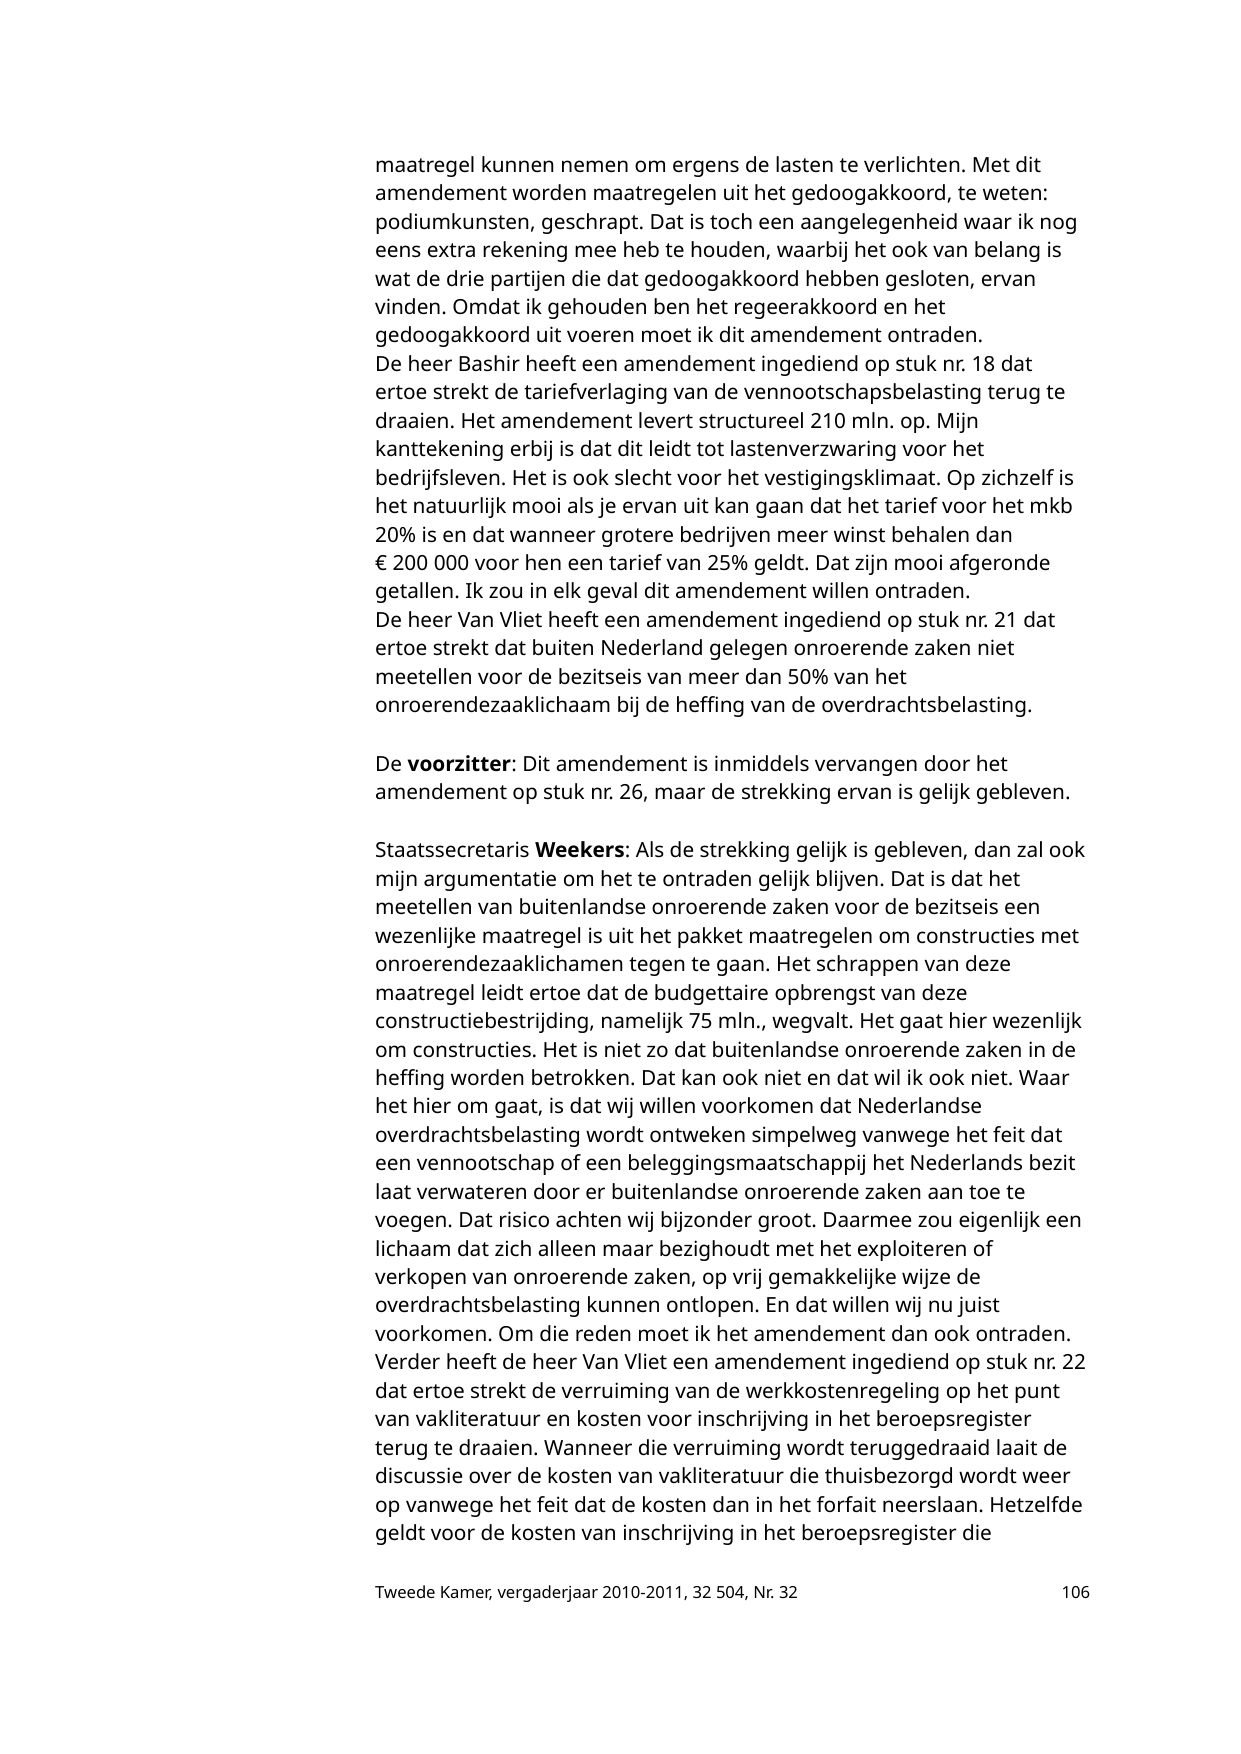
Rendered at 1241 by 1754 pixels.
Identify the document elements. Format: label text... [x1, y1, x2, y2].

text De heer Bashir heeft een amendement ingediend op stuk nr. 18 dat ertoe strekt de tariefverlaging van de vennootschapsbelasting terug te draaien. Het amendement levert structureel 210 mln. op. Mijn kanttekening erbij is dat dit leidt tot lastenverzwaring voor het bedrijfsleven. Het is ook slecht voor het vestigingsklimaat. Op zichzelf is het natuurlijk mooi als je ervan uit kan gaan dat het tarief voor het mkb 20% is en dat wanneer grotere bedrijven meer winst behalen dan € 200 000 voor hen een tarief van 25% geldt. Dat zijn mooi afgeronde getallen. Ik zou in elk geval dit amendement willen ontraden. [375, 349, 1090, 605]
text De voorzitter: Dit amendement is inmiddels vervangen door het amendement op stuk nr. 26, maar de strekking ervan is gelijk gebleven. [375, 749, 1090, 806]
text maatregel kunnen nemen om ergens de lasten te verlichten. Met dit amendement worden maatregelen uit het gedoogakkoord, te weten: podiumkunsten, geschrapt. Dat is toch een aangelegenheid waar ik nog eens extra rekening mee heb te houden, waarbij het ook van belang is wat de drie partijen die dat gedoogakkoord hebben gesloten, ervan vinden. Omdat ik gehouden ben het regeerakkoord en het gedoogakkoord uit voeren moet ik dit amendement ontraden. [375, 150, 1090, 349]
text Verder heeft de heer Van Vliet een amendement ingediend op stuk nr. 22 dat ertoe strekt de verruiming van de werkkostenregeling op het punt van vakliteratuur en kosten voor inschrijving in het beroepsregister terug te draaien. Wanneer die verruiming wordt teruggedraaid laait de discussie over de kosten van vakliteratuur die thuisbezorgd wordt weer op vanwege het feit dat de kosten dan in het forfait neerslaan. Hetzelfde geldt voor de kosten van inschrijving in het beroepsregister die [375, 1347, 1090, 1547]
text Staatssecretaris Weekers: Als de strekking gelijk is gebleven, dan zal ook mijn argumentatie om het te ontraden gelijk blijven. Dat is dat het meetellen van buitenlandse onroerende zaken voor de bezitseis een wezenlijke maatregel is uit het pakket maatregelen om constructies met onroerendezaaklichamen tegen te gaan. Het schrappen van deze maatregel leidt ertoe dat de budgettaire opbrengst van deze constructiebestrijding, namelijk 75 mln., wegvalt. Het gaat hier wezenlijk om constructies. Het is niet zo dat buitenlandse onroerende zaken in de heffing worden betrokken. Dat kan ook niet en dat wil ik ook niet. Waar het hier om gaat, is dat wij willen voorkomen dat Nederlandse overdrachtsbelasting wordt ontweken simpelweg vanwege het feit dat een vennootschap of een beleggingsmaatschappij het Nederlands bezit laat verwateren door er buitenlandse onroerende zaken aan toe te voegen. Dat risico achten wij bijzonder groot. Daarmee zou eigenlijk een lichaam dat zich alleen maar bezighoudt met het exploiteren of verkopen van onroerende zaken, op vrij gemakkelijke wijze de overdrachtsbelasting kunnen ontlopen. En dat willen wij nu juist voorkomen. Om die reden moet ik het amendement dan ook ontraden. [375, 836, 1090, 1347]
text De heer Van Vliet heeft een amendement ingediend op stuk nr. 21 dat ertoe strekt dat buiten Nederland gelegen onroerende zaken niet meetellen voor de bezitseis van meer dan 50% van het onroerendezaaklichaam bij de heffing van de overdrachtsbelasting. [375, 605, 1090, 719]
